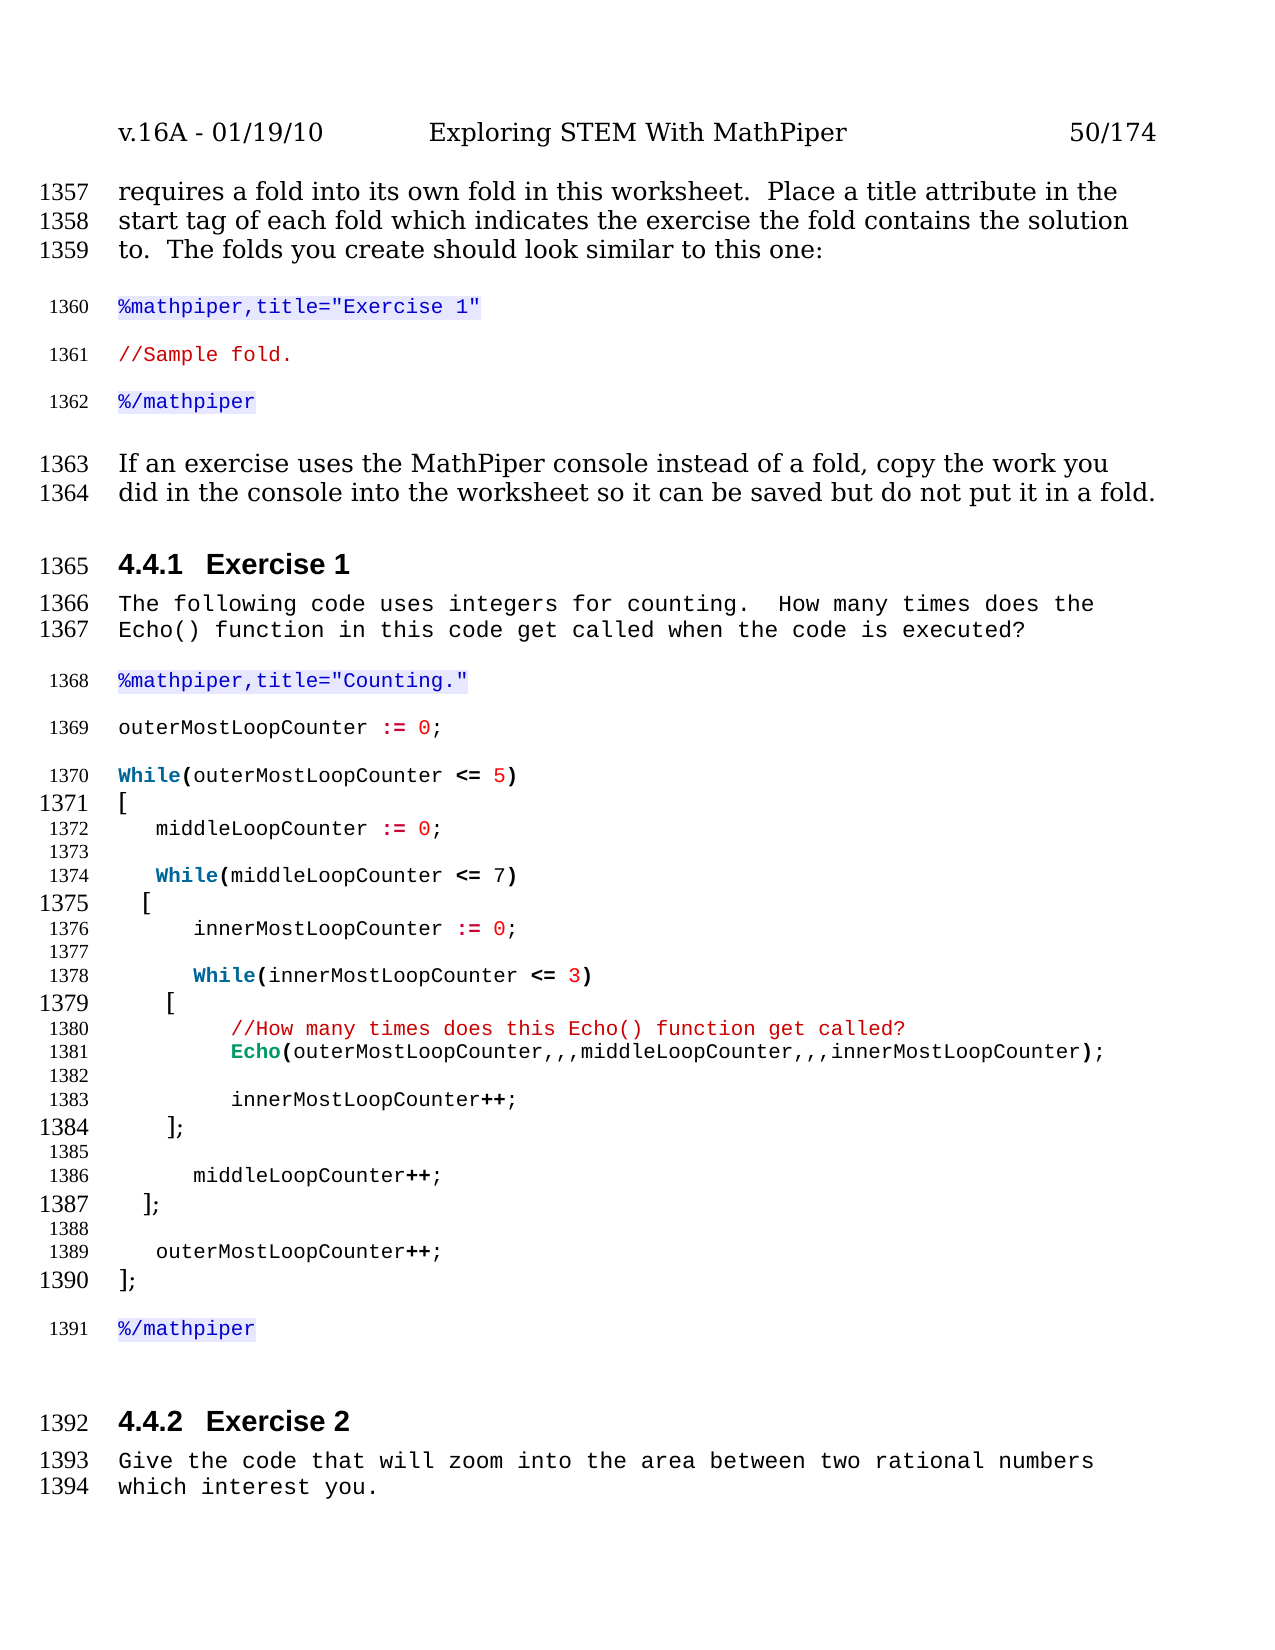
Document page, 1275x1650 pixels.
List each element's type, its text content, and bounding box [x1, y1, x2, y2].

text ]; [118, 1189, 1157, 1218]
text outerMostLoopCounter := 0; [118, 717, 1157, 741]
text innerMostLoopCounter := 0; [118, 918, 1157, 941]
text middleLoopCounter := 0; [118, 817, 1157, 841]
text requires a fold into its own fold in this worksheet. Place a title attribute in the start tag of each fold which indicates the exercise the fold contains the solution to. The folds you create should look similar to this one: [118, 177, 1157, 264]
text Give the code that will zoom into the area between two rational numbers which interest you. [118, 1450, 1157, 1502]
text %mathpiper,title="Exercise 1" [118, 296, 1157, 320]
text %/mathpiper [118, 391, 1157, 414]
text [ [118, 888, 1157, 918]
text The following code uses integers for counting. How many times does the Echo() function in this code get called when the code is executed? [118, 592, 1157, 644]
text %/mathpiper [118, 1318, 1157, 1342]
text outerMostLoopCounter++; [118, 1242, 1157, 1265]
text //Sample fold. [118, 343, 1157, 367]
text While(innerMostLoopCounter <= 3) [118, 965, 1157, 988]
text [ [118, 988, 1157, 1018]
text //How many times does this Echo() function get called? [118, 1018, 1157, 1041]
text ]; [118, 1112, 1157, 1141]
text [ [118, 788, 1157, 817]
text While(outerMostLoopCounter <= 5) [118, 765, 1157, 788]
text If an exercise uses the MathPiper console instead of a fold, copy the work you did in the console into the worksheet so it can be saved but do not put it in a fold. [118, 449, 1157, 508]
text ]; [118, 1265, 1157, 1294]
text Echo(outerMostLoopCounter,,,middleLoopCounter,,,innerMostLoopCounter); [118, 1041, 1157, 1065]
subtitle Exercise 1 [118, 547, 1157, 580]
text While(middleLoopCounter <= 7) [118, 865, 1157, 888]
subtitle Exercise 2 [118, 1404, 1157, 1438]
text %mathpiper,title="Counting." [118, 670, 1157, 694]
text middleLoopCounter++; [118, 1165, 1157, 1189]
text innerMostLoopCounter++; [118, 1089, 1157, 1112]
